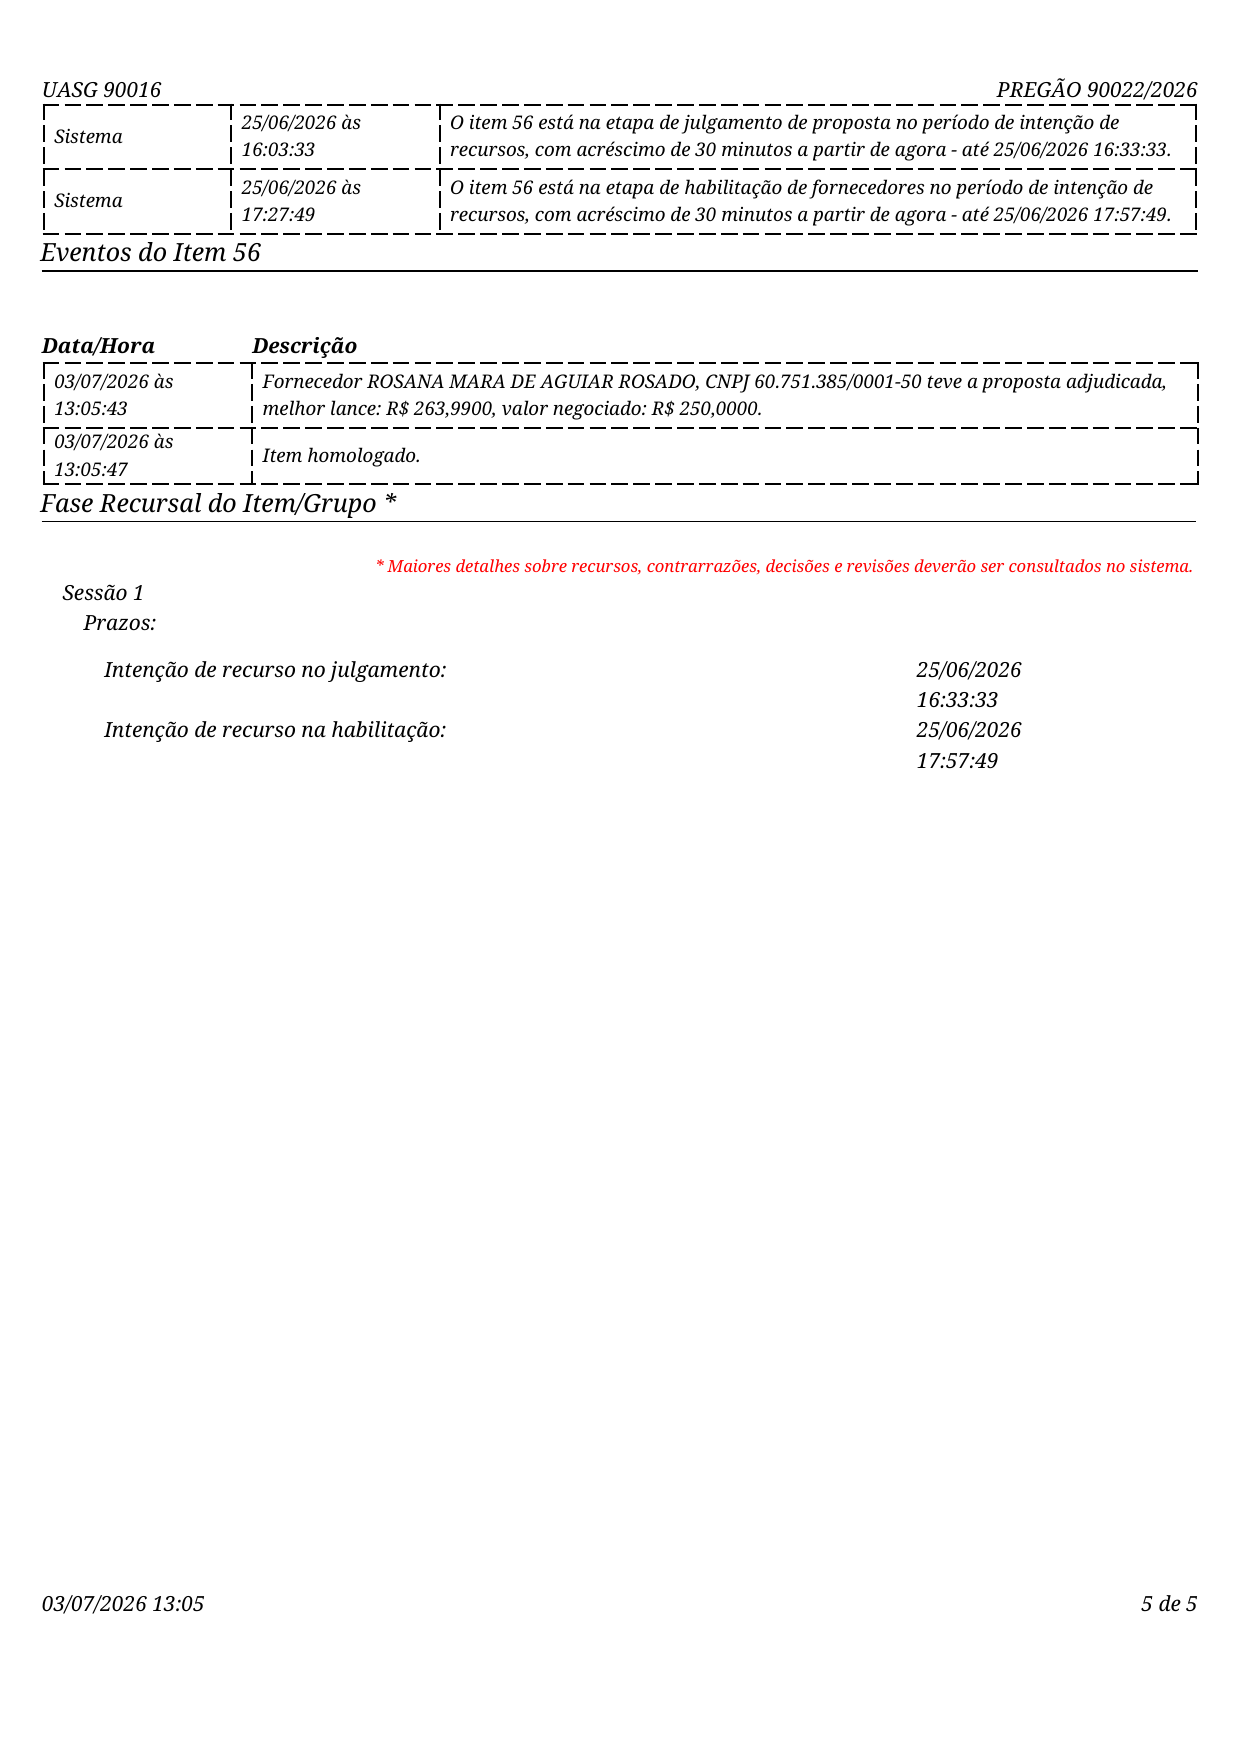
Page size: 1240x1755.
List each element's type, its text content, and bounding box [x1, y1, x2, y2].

text Sessão 1 [62, 578, 1200, 607]
text * Maiores detalhes sobre recursos, contrarrazões, decisões e revisões deverão ser consultados no sistema. [42, 554, 1196, 577]
table_header Fornecedor ROSANA MARA DE AGUIAR ROSADO, CNPJ 60.751.385/0001-50 teve a proposta adjudicada, melhor lance: R$ 263,9900, valor negociado: R$ 250,0000. [252, 362, 1198, 427]
text Data/Hora Descrição [42, 332, 1200, 360]
table_header [917, 608, 1085, 655]
text Eventos do Item 56 [40, 235, 1200, 269]
table_cell Sistema [44, 104, 231, 168]
table_cell 03/07/2026 às 13:05:47 [44, 427, 252, 483]
table_cell Intenção de recurso na habilitação: [83, 715, 917, 776]
table_header 03/07/2026 às 13:05:43 [44, 362, 252, 427]
text Fase Recursal do Item/Grupo * [40, 485, 1200, 519]
table_cell O item 56 está na etapa de julgamento de proposta no período de intenção de recursos, com acréscimo de 30 minutos a partir de agora - até 25/06/2026 16:33:33. [440, 104, 1196, 168]
table_cell Item homologado. [252, 427, 1198, 483]
table_cell Intenção de recurso no julgamento: [83, 655, 917, 715]
table_cell O item 56 está na etapa de habilitação de fornecedores no período de intenção de recursos, com acréscimo de 30 minutos a partir de agora - até 25/06/2026 17:57:49. [440, 168, 1196, 233]
table_cell 25/06/2026 às 17:27:49 [231, 168, 439, 233]
table_cell Sistema [44, 168, 231, 233]
table_cell 25/06/2026 17:57:49 [917, 715, 1085, 776]
table_cell 25/06/2026 16:33:33 [917, 655, 1085, 715]
table_header Prazos: [83, 608, 917, 655]
table_cell 25/06/2026 às 16:03:33 [231, 104, 439, 168]
